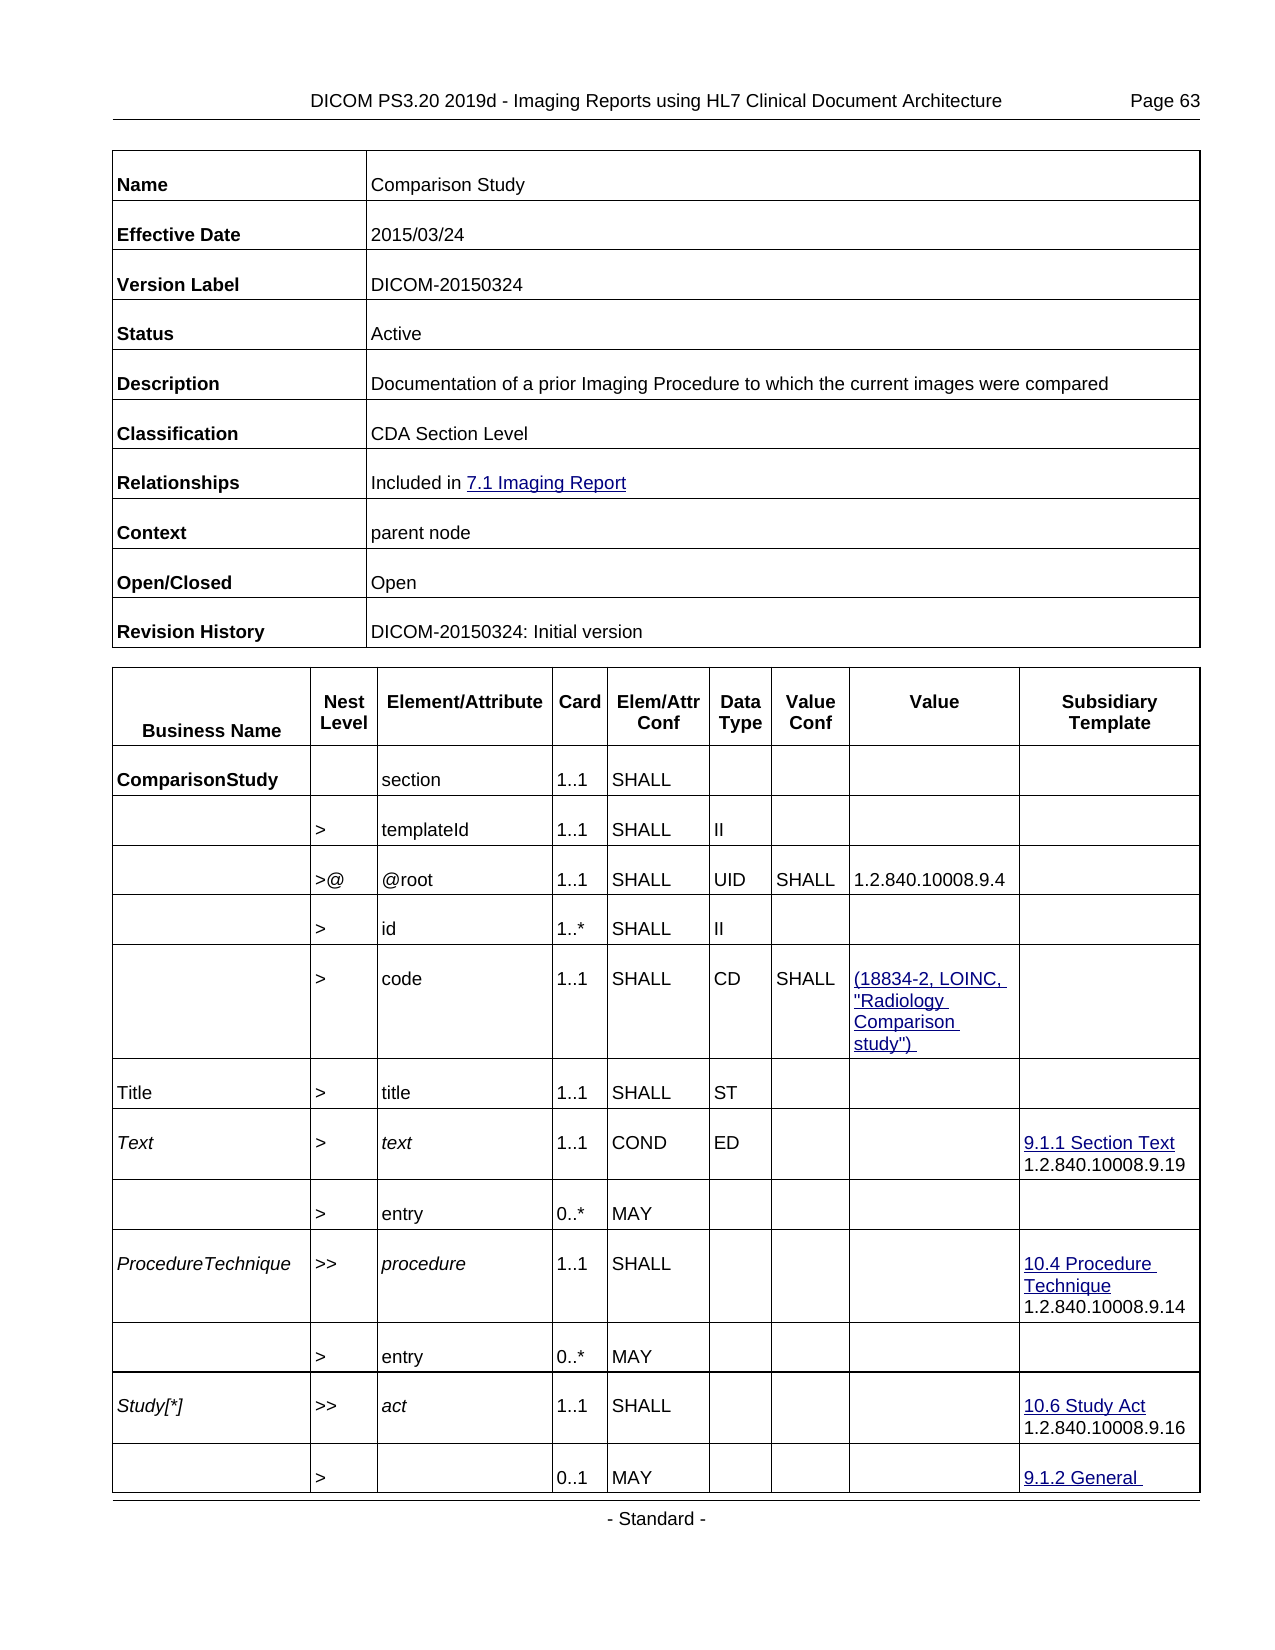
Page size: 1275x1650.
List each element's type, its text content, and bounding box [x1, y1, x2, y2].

table_cell CD [710, 945, 771, 1058]
table_cell [378, 1444, 552, 1492]
table_cell [1020, 796, 1199, 844]
table_cell 1..1 [553, 1059, 607, 1108]
table_cell > [311, 1323, 377, 1371]
table_cell Included in 7.1 Imaging Report [367, 449, 1199, 498]
table_cell [850, 746, 1019, 795]
table_cell SHALL [608, 945, 709, 1058]
table_cell 2015/03/24 [367, 201, 1199, 249]
table_cell Version Label [113, 250, 366, 299]
table_cell Relationships [113, 449, 366, 498]
table_cell [772, 1180, 849, 1229]
table_cell > [311, 895, 377, 944]
table_cell [850, 1180, 1019, 1229]
table_cell 1.2.840.10008.9.4 [850, 846, 1019, 894]
table_cell CDA Section Level [367, 400, 1199, 448]
table_cell [772, 1230, 849, 1322]
table_header Nest Level [311, 668, 377, 745]
table_cell [850, 1373, 1019, 1443]
table_cell > [311, 1059, 377, 1108]
table_cell Effective Date [113, 201, 366, 249]
table_cell [710, 1373, 771, 1443]
table_cell >@ [311, 846, 377, 894]
table_cell DICOM-20150324 [367, 250, 1199, 299]
table_cell Procedure​Technique [113, 1230, 310, 1322]
table_cell [850, 895, 1019, 944]
table_cell II [710, 796, 771, 844]
table_cell Text [113, 1109, 310, 1179]
table_cell [113, 1323, 310, 1371]
table_cell [1020, 746, 1199, 795]
table_cell >> [311, 1230, 377, 1322]
table_cell > [311, 945, 377, 1058]
table_cell Title [113, 1059, 310, 1108]
table_header Business Name [113, 668, 310, 745]
table_cell Open [367, 549, 1199, 597]
table_cell [113, 895, 310, 944]
table_cell [850, 1444, 1019, 1492]
table_cell [710, 746, 771, 795]
table_cell II [710, 895, 771, 944]
table_cell 1..1 [553, 1230, 607, 1322]
table_cell SHALL [608, 796, 709, 844]
table_cell Description [113, 350, 366, 398]
table_cell [710, 1444, 771, 1492]
table_cell @root [378, 846, 552, 894]
table_cell Documentation of a prior Imaging Procedure to which the current images were compared [367, 350, 1199, 398]
table_cell UID [710, 846, 771, 894]
table_cell 0..* [553, 1323, 607, 1371]
table_cell [113, 846, 310, 894]
table_cell 1..1 [553, 1373, 607, 1443]
table_cell [113, 945, 310, 1058]
table_cell (18834-2, LOINC, "Radiology Comparison study") [850, 945, 1019, 1058]
table_cell > [311, 796, 377, 844]
table_header Value Conf [772, 668, 849, 745]
table_cell entry [378, 1180, 552, 1229]
table_cell [772, 1109, 849, 1179]
table_cell >> [311, 1373, 377, 1443]
table_cell 1..* [553, 895, 607, 944]
table_cell [850, 1109, 1019, 1179]
table_header Card [553, 668, 607, 745]
table_cell [710, 1230, 771, 1322]
table_cell Status [113, 300, 366, 349]
table_cell Active [367, 300, 1199, 349]
table_cell MAY [608, 1180, 709, 1229]
table_cell [113, 1444, 310, 1492]
table_cell SHALL [608, 1059, 709, 1108]
table_cell Study[*] [113, 1373, 310, 1443]
table_cell Context [113, 499, 366, 547]
table_cell 10.6 Study Act 1.2.840.10008.9.16 [1020, 1373, 1199, 1443]
table_cell [772, 1059, 849, 1108]
table_cell [772, 895, 849, 944]
table_cell SHALL [608, 846, 709, 894]
table_cell 1..1 [553, 846, 607, 894]
table_cell [850, 1059, 1019, 1108]
table_cell entry [378, 1323, 552, 1371]
table_cell Comparison​Study [113, 746, 310, 795]
table_cell [1020, 1180, 1199, 1229]
table_cell 1..1 [553, 796, 607, 844]
table_cell title [378, 1059, 552, 1108]
table_cell [772, 1373, 849, 1443]
table_cell id [378, 895, 552, 944]
table_cell [1020, 1323, 1199, 1371]
table_cell [850, 1230, 1019, 1322]
table_cell Name [113, 151, 366, 200]
table_header Elem/Attr Conf [608, 668, 709, 745]
table_cell COND [608, 1109, 709, 1179]
table_cell Classification [113, 400, 366, 448]
table_cell ED [710, 1109, 771, 1179]
table_cell [772, 1444, 849, 1492]
table_cell [1020, 895, 1199, 944]
table_cell SHALL [608, 746, 709, 795]
table_cell Open/Closed [113, 549, 366, 597]
table_cell SHALL [772, 846, 849, 894]
table_cell act [378, 1373, 552, 1443]
table_cell [113, 1180, 310, 1229]
table_cell 1..1 [553, 1109, 607, 1179]
table_header Value [850, 668, 1019, 745]
table_cell [710, 1180, 771, 1229]
table_cell 0..* [553, 1180, 607, 1229]
table_cell [850, 1323, 1019, 1371]
table_cell > [311, 1180, 377, 1229]
table_cell MAY [608, 1323, 709, 1371]
table_cell Revision History [113, 598, 366, 647]
table_cell [1020, 1059, 1199, 1108]
table_cell text [378, 1109, 552, 1179]
table_cell [772, 796, 849, 844]
table_cell SHALL [608, 1230, 709, 1322]
table_header Element/​Attribute [378, 668, 552, 745]
table_cell Comparison Study [367, 151, 1199, 200]
table_header Subsidiary Template [1020, 668, 1199, 745]
table_header Data Type [710, 668, 771, 745]
table_cell 9.1.1 Section Text 1.2.840.10008.9.19 [1020, 1109, 1199, 1179]
table_cell > [311, 1444, 377, 1492]
table_cell [850, 796, 1019, 844]
table_cell section [378, 746, 552, 795]
table_cell [1020, 945, 1199, 1058]
table_cell 10.4 Procedure Technique 1.2.840.10008.9.14 [1020, 1230, 1199, 1322]
table_cell [113, 796, 310, 844]
table_cell DICOM-20150324: Initial version [367, 598, 1199, 647]
table_cell > [311, 1109, 377, 1179]
table_cell 1..1 [553, 945, 607, 1058]
table_cell 0..1 [553, 1444, 607, 1492]
table_cell [1020, 846, 1199, 894]
table_cell parent node [367, 499, 1199, 547]
table_cell procedure [378, 1230, 552, 1322]
table_cell 9.1.2 General [1020, 1444, 1199, 1492]
table_cell template​Id [378, 796, 552, 844]
table_cell 1..1 [553, 746, 607, 795]
table_cell MAY [608, 1444, 709, 1492]
table_cell SHALL [772, 945, 849, 1058]
table_cell code [378, 945, 552, 1058]
table_cell [311, 746, 377, 795]
table_cell [710, 1323, 771, 1371]
table_cell ST [710, 1059, 771, 1108]
table_cell SHALL [608, 1373, 709, 1443]
table_cell [772, 746, 849, 795]
table_cell SHALL [608, 895, 709, 944]
table_cell [772, 1323, 849, 1371]
